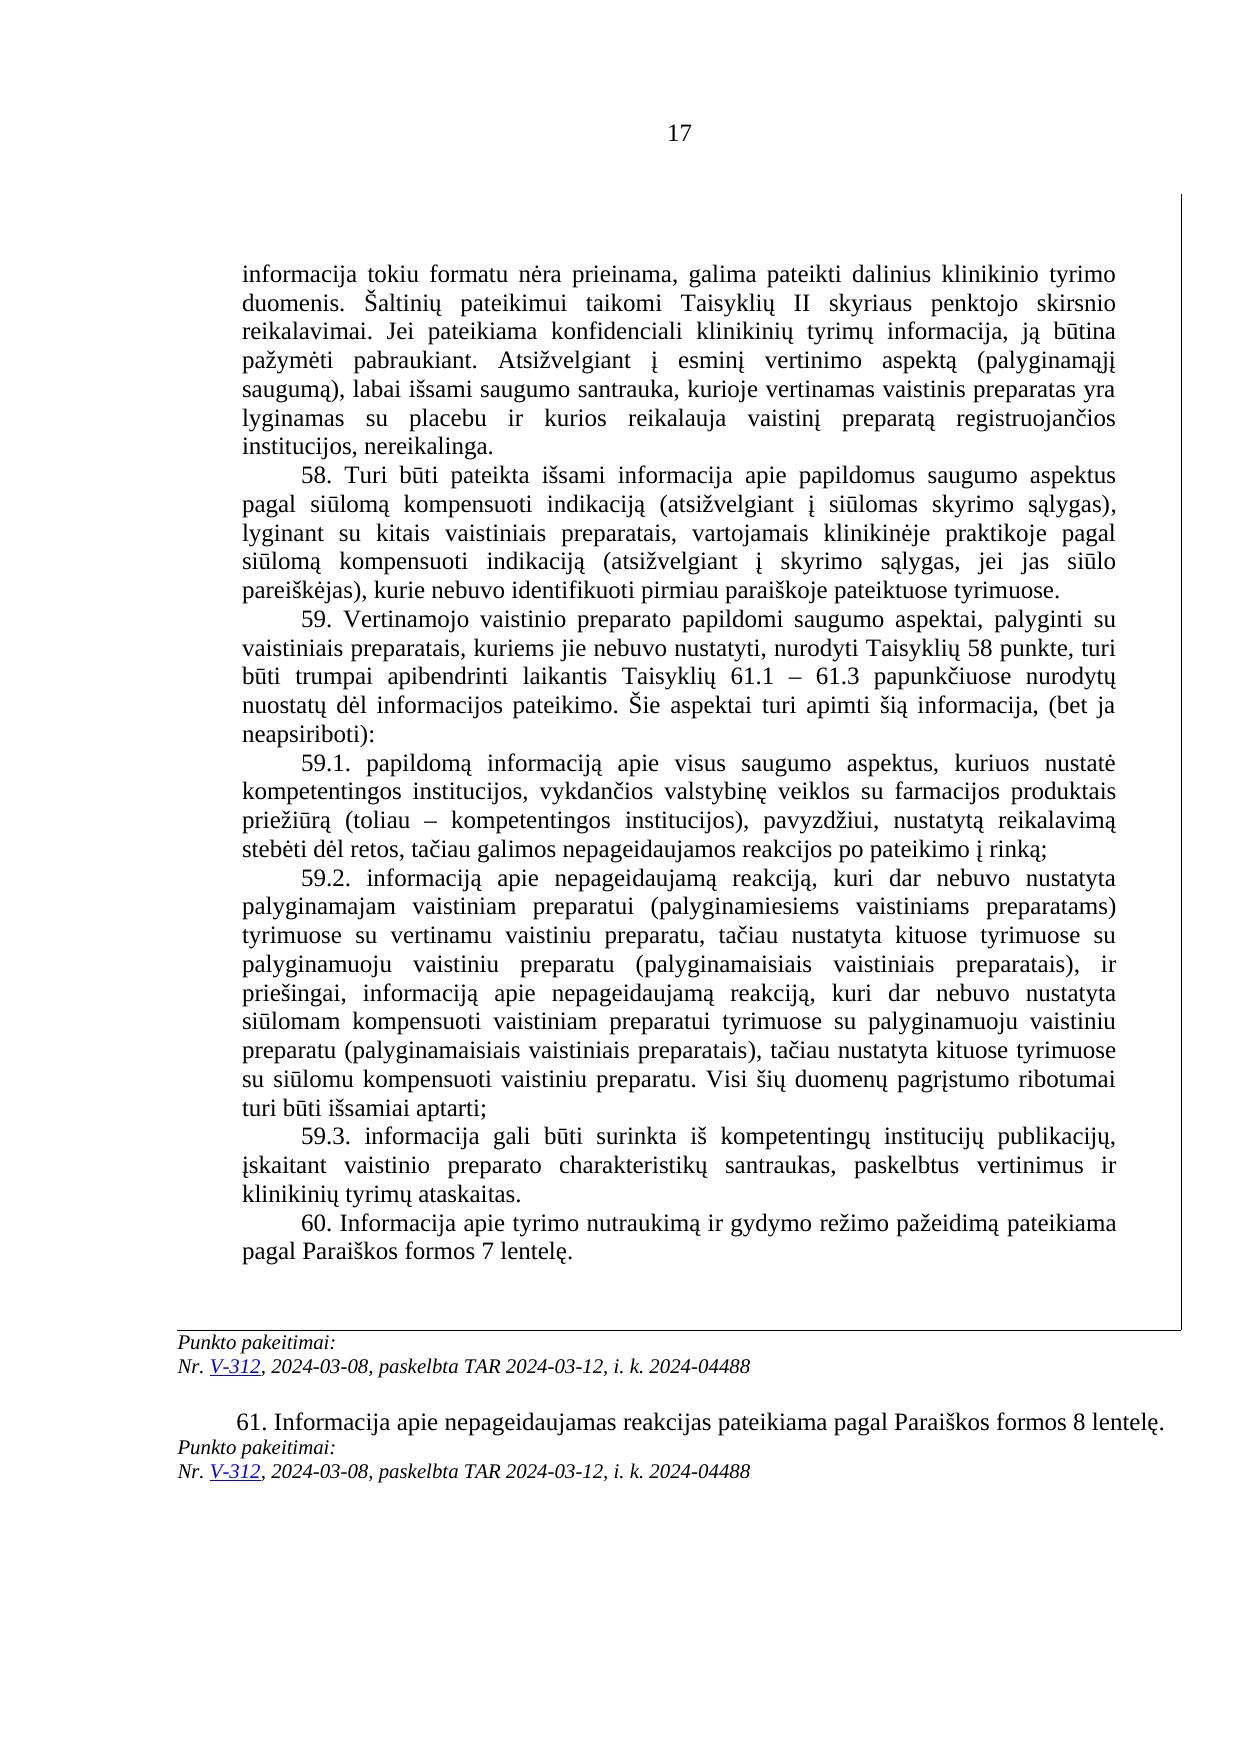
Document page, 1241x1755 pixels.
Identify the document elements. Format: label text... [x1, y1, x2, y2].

text 59.2. informaciją apie nepageidaujamą reakciją, kuri dar nebuvo nustatyta palyginamajam vaistiniam preparatui (palyginamiesiems vaistiniams preparatams) tyrimuose su vertinamu vaistiniu preparatu, tačiau nustatyta kituose tyrimuose su palyginamuoju vaistiniu preparatu (palyginamaisiais vaistiniais preparatais), ir priešingai, informaciją apie nepageidaujamą reakciją, kuri dar nebuvo nustatyta siūlomam kompensuoti vaistiniam preparatui tyrimuose su palyginamuoju vaistiniu preparatu (palyginamaisiais vaistiniais preparatais), tačiau nustatyta kituose tyrimuose su siūlomu kompensuoti vaistiniu preparatu. Visi šių duomenų pagrįstumo ribotumai turi būti išsamiai aptarti; [177, 863, 1181, 1121]
text 59. Vertinamojo vaistinio preparato papildomi saugumo aspektai, palyginti su vaistiniais preparatais, kuriems jie nebuvo nustatyti, nurodyti Taisyklių 58 punkte, turi būti trumpai apibendrinti laikantis Taisyklių 61.1 – 61.3 papunkčiuose nurodytų nuostatų dėl informacijos pateikimo. Šie aspektai turi apimti šią informacija, (bet ja neapsiriboti): [177, 604, 1181, 748]
text Punkto pakeitimai: [177, 1435, 1181, 1459]
text Punkto pakeitimai: [177, 1330, 1181, 1354]
text 59.1. papildomą informaciją apie visus saugumo aspektus, kuriuos nustatė kompetentingos institucijos, vykdančios valstybinę veiklos su farmacijos produktais priežiūrą (toliau – kompetentingos institucijos), pavyzdžiui, nustatytą reikalavimą stebėti dėl retos, tačiau galimos nepageidaujamos reakcijos po pateikimo į rinką; [177, 748, 1181, 863]
text Nr. V-312, 2024-03-08, paskelbta TAR 2024-03-12, i. k. 2024-04488 [177, 1354, 1181, 1378]
text 61. Informacija apie nepageidaujamas reakcijas pateikiama pagal Paraiškos formos 8 lentelę. [177, 1407, 1181, 1435]
text 58. Turi būti pateikta išsami informacija apie papildomus saugumo aspektus pagal siūlomą kompensuoti indikaciją (atsižvelgiant į siūlomas skyrimo sąlygas), lyginant su kitais vaistiniais preparatais, vartojamais klinikinėje praktikoje pagal siūlomą kompensuoti indikaciją (atsižvelgiant į skyrimo sąlygas, jei jas siūlo pareiškėjas), kurie nebuvo identifikuoti pirmiau paraiškoje pateiktuose tyrimuose. [177, 460, 1181, 604]
text informacija tokiu formatu nėra prieinama, galima pateikti dalinius klinikinio tyrimo duomenis. Šaltinių pateikimui taikomi Taisyklių II skyriaus penktojo skirsnio reikalavimai. Jei pateikiama konfidenciali klinikinių tyrimų informacija, ją būtina pažymėti pabraukiant. Atsižvelgiant į esminį vertinimo aspektą (palyginamąjį saugumą), labai išsami saugumo santrauka, kurioje vertinamas vaistinis preparatas yra lyginamas su placebu ir kurios reikalauja vaistinį preparatą registruojančios institucijos, nereikalinga. [177, 194, 1181, 460]
text 59.3. informacija gali būti surinkta iš kompetentingų institucijų publikacijų, įskaitant vaistinio preparato charakteristikų santraukas, paskelbtus vertinimus ir klinikinių tyrimų ataskaitas. [177, 1121, 1181, 1208]
text 60. Informacija apie tyrimo nutraukimą ir gydymo režimo pažeidimą pateikiama pagal Paraiškos formos 7 lentelę. [177, 1208, 1181, 1330]
text Nr. V-312, 2024-03-08, paskelbta TAR 2024-03-12, i. k. 2024-04488 [177, 1459, 1181, 1483]
